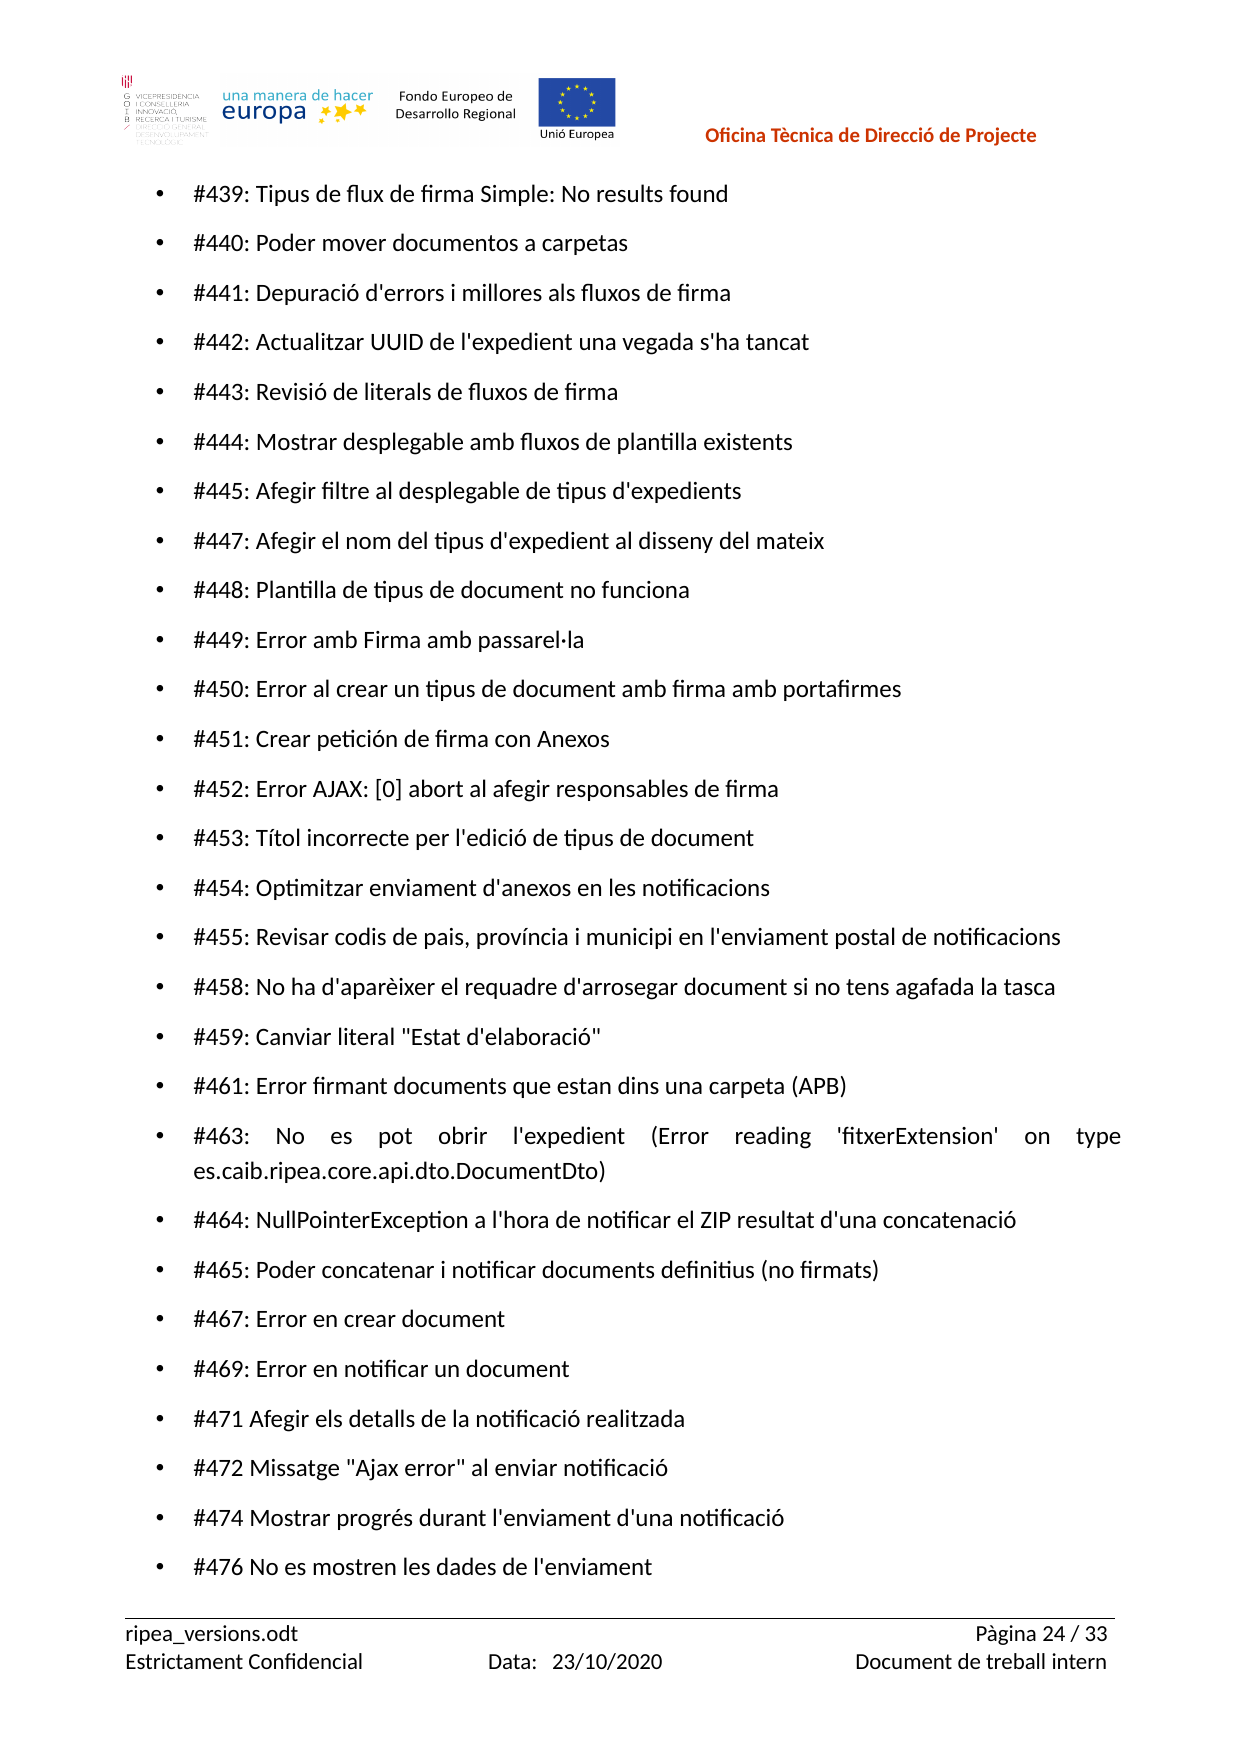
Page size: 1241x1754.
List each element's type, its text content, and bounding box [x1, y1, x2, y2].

list #455: Revisar codis de pais, província i municipi en l'enviament postal de notificacions [156, 921, 1122, 952]
list #447: Afegir el nom del tipus d'expedient al disseny del mateix [156, 525, 1122, 555]
list #459: Canviar literal "Estat d'elaboració" [156, 1021, 1122, 1051]
list #452: Error AJAX: [0] abort al afegir responsables de firma [156, 773, 1122, 803]
list #448: Plantilla de tipus de document no funciona [156, 574, 1122, 605]
picture [219, 73, 621, 147]
list #449: Error amb Firma amb passarel·la [156, 624, 1122, 654]
list #463: No es pot obrir l'expedient (Error reading 'fitxerExtension' on type es.caib.ripea.core.api.dto.DocumentDto) [156, 1120, 1122, 1185]
list #467: Error en crear document [156, 1303, 1122, 1334]
list #458: No ha d'aparèixer el requadre d'arrosegar document si no tens agafada la tasca [156, 971, 1122, 1002]
list #450: Error al crear un tipus de document amb firma amb portafirmes [156, 673, 1122, 704]
list #440: Poder mover documentos a carpetas [156, 227, 1122, 258]
list #451: Crear petición de firma con Anexos [156, 723, 1122, 754]
picture [118, 73, 213, 147]
list #465: Poder concatenar i notificar documents definitius (no firmats) [156, 1254, 1122, 1284]
list #441: Depuració d'errors i millores als fluxos de firma [156, 277, 1122, 307]
list #469: Error en notificar un document [156, 1353, 1122, 1384]
list #461: Error firmant documents que estan dins una carpeta (APB) [156, 1070, 1122, 1101]
list #471 Afegir els detalls de la notificació realitzada [156, 1403, 1122, 1433]
list #443: Revisió de literals de fluxos de firma [156, 376, 1122, 407]
list #472 Missatge "Ajax error" al enviar notificació [156, 1452, 1122, 1483]
list #476 No es mostren les dades de l'enviament [156, 1551, 1122, 1582]
list #442: Actualitzar UUID de l'expedient una vegada s'ha tancat [156, 326, 1122, 357]
list #439: Tipus de flux de firma Simple: No results found [156, 178, 1122, 208]
list #454: Optimitzar enviament d'anexos en les notificacions [156, 872, 1122, 902]
list #474 Mostrar progrés durant l'enviament d'una notificació [156, 1502, 1122, 1532]
list #444: Mostrar desplegable amb fluxos de plantilla existents [156, 426, 1122, 456]
list #464: NullPointerException a l'hora de notificar el ZIP resultat d'una concatenació [156, 1204, 1122, 1235]
list #445: Afegir filtre al desplegable de tipus d'expedients [156, 475, 1122, 506]
list #453: Títol incorrecte per l'edició de tipus de document [156, 822, 1122, 853]
